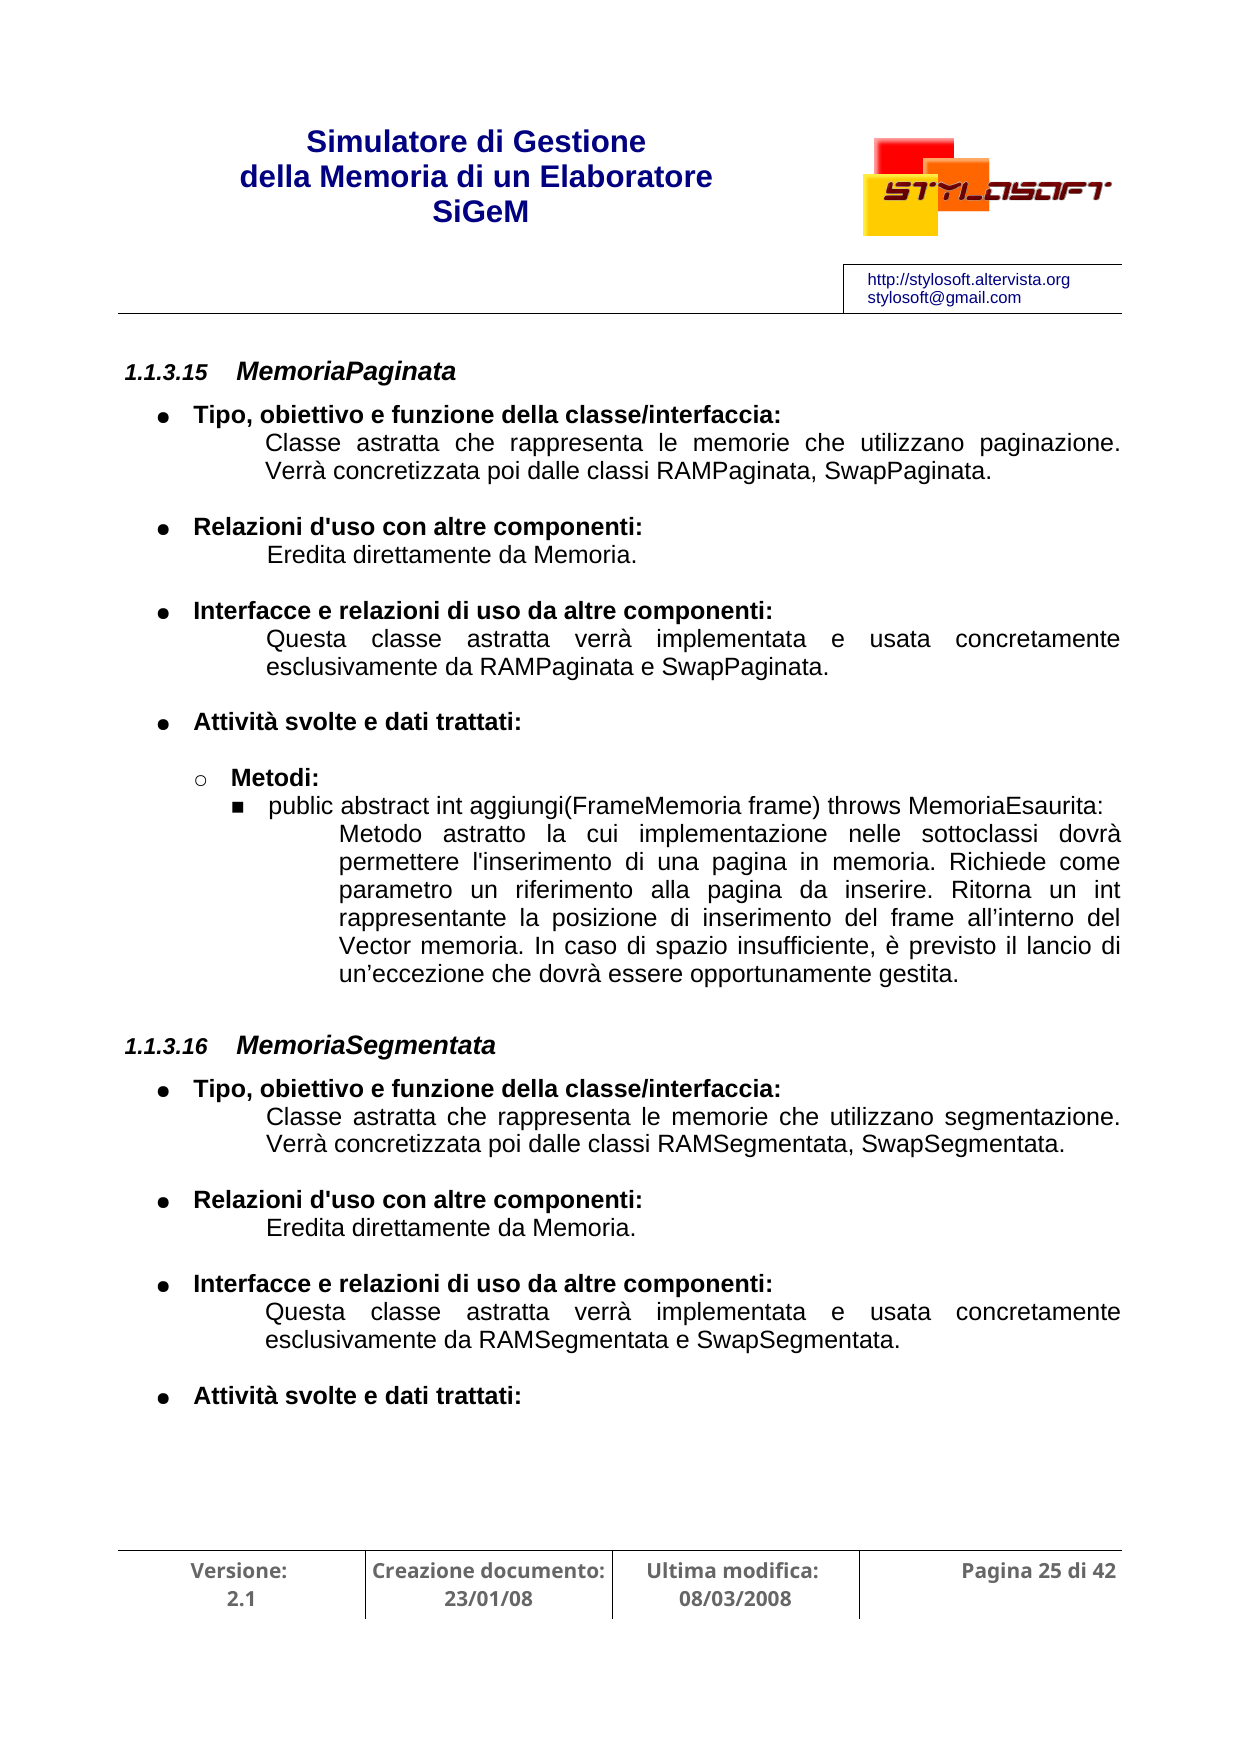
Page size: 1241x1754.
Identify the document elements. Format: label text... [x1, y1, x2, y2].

list Relazioni d'uso con altre componenti: [156, 1186, 1122, 1214]
list Tipo, obiettivo e funzione della classe/interfaccia: [156, 401, 1122, 429]
text Classe astratta che rappresenta le memorie che utilizzano paginazione. Verrà concretizzata poi dalle classi RAMPaginata, SwapPaginata. [265, 429, 1122, 485]
subtitle MemoriaSegmentata [118, 1030, 1122, 1060]
text Eredita direttamente da Memoria. [267, 541, 1122, 568]
list Tipo, obiettivo e funzione della classe/interfaccia: [156, 1074, 1122, 1102]
text Questa classe astratta verrà implementata e usata concretamente esclusivamente da RAMPaginata e SwapPaginata. [266, 624, 1122, 680]
text Questa classe astratta verrà implementata e usata concretamente esclusivamente da RAMSegmentata e SwapSegmentata. [265, 1298, 1122, 1354]
picture [848, 123, 1117, 247]
list Interfacce e relazioni di uso da altre componenti: [156, 596, 1122, 624]
subtitle MemoriaPaginata [118, 357, 1122, 386]
list Attività svolte e dati trattati: [156, 1382, 1122, 1409]
list Relazioni d'uso con altre componenti: [156, 513, 1122, 541]
list public abstract int aggiungi(FrameMemoria frame) throws MemoriaEsaurita: [231, 792, 1122, 820]
list Metodi: [193, 764, 1122, 792]
text Classe astratta che rappresenta le memorie che utilizzano segmentazione. Verrà concretizzata poi dalle classi RAMSegmentata, SwapSegmentata. [266, 1102, 1122, 1158]
text Metodo astratto la cui implementazione nelle sottoclassi dovrà permettere l'inserimento di una pagina in memoria. Richiede come parametro un riferimento alla pagina da inserire. Ritorna un int rappresentante la posizione di inserimento del frame all’interno del Vector memoria. In caso di spazio insufficiente, è previsto il lancio di un’eccezione che dovrà essere opportunamente gestita. [339, 820, 1122, 987]
list Interfacce e relazioni di uso da altre componenti: [156, 1270, 1122, 1298]
text Eredita direttamente da Memoria. [266, 1214, 1122, 1242]
list Attività svolte e dati trattati: [156, 708, 1122, 736]
